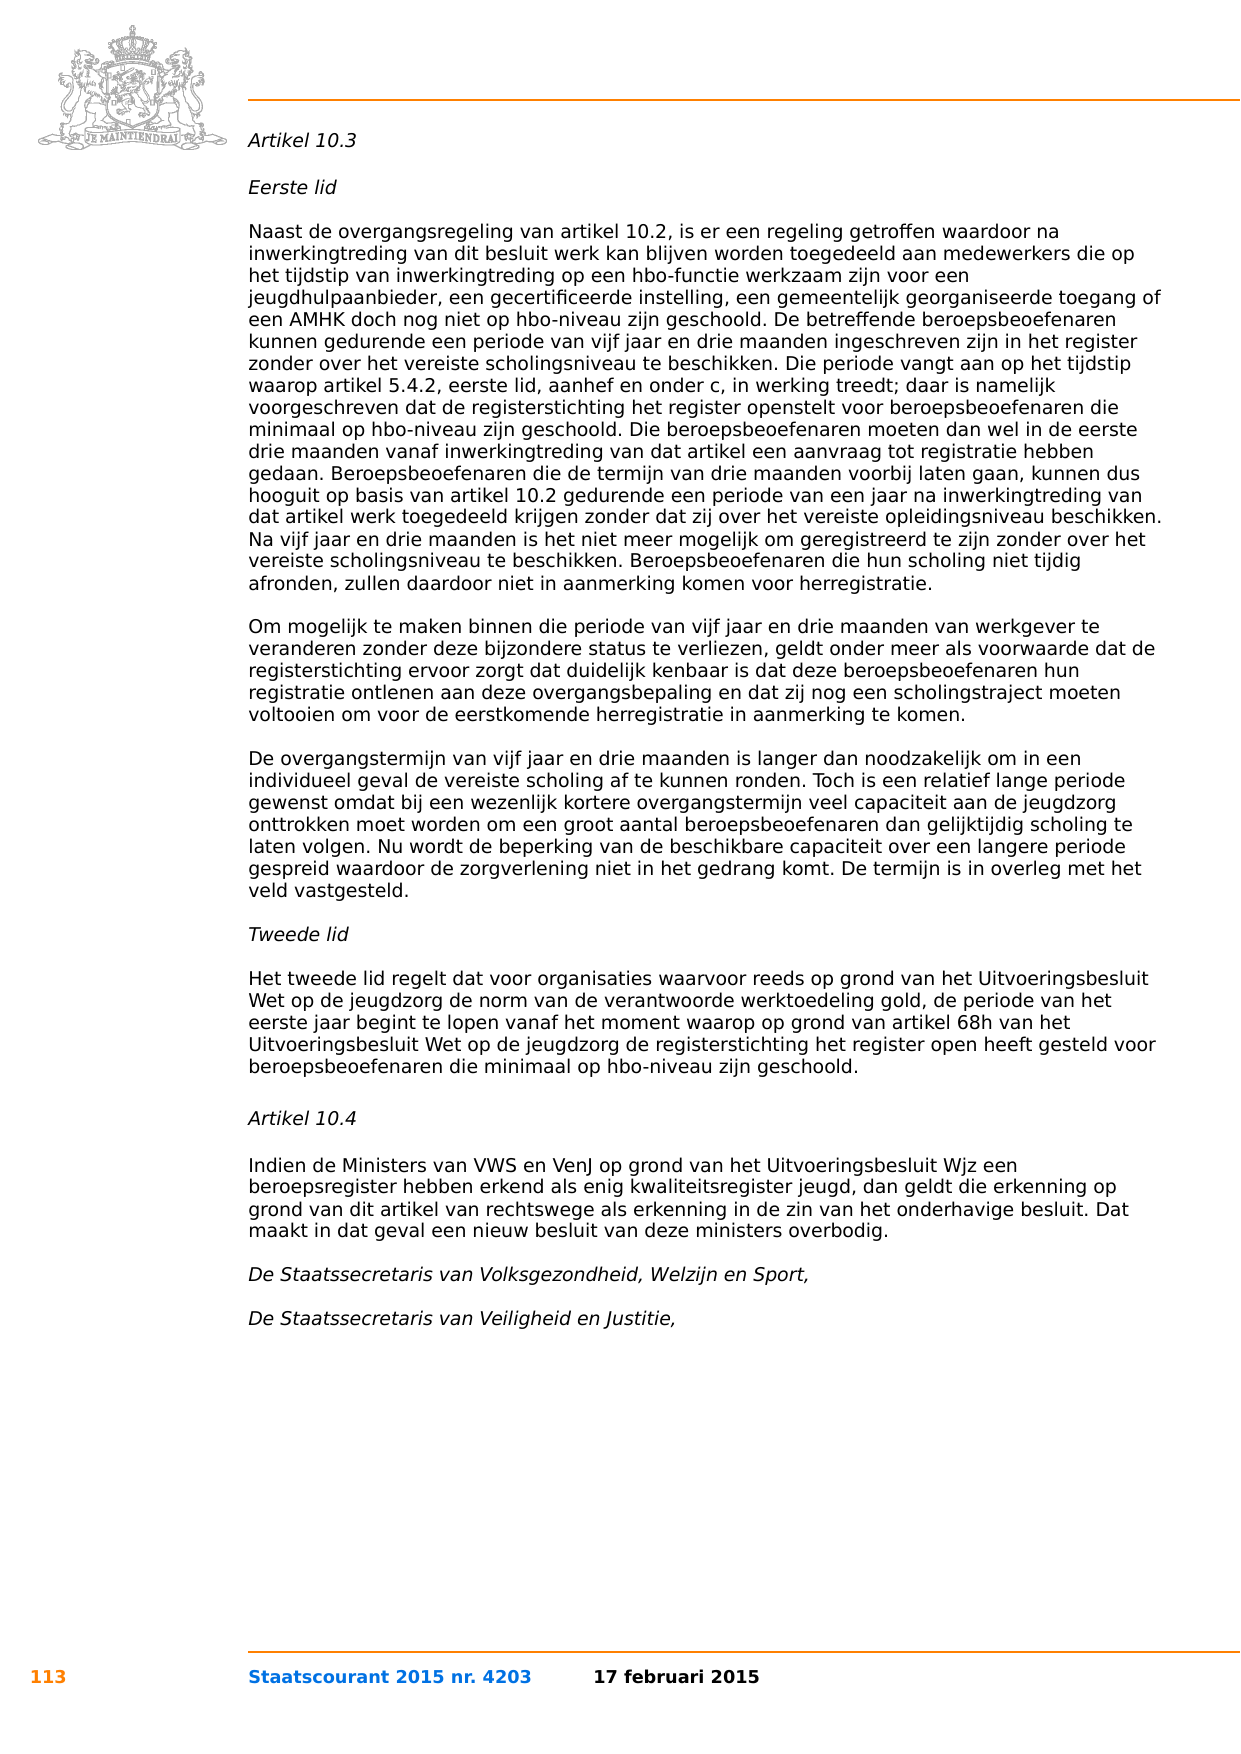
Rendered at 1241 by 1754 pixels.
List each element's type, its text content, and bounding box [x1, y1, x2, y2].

text De Staatssecretaris van Veiligheid en Justitie, [248, 1308, 1163, 1330]
subtitle Artikel 10.4 [248, 1107, 1163, 1129]
subtitle Eerste lid [248, 177, 1163, 199]
subtitle Tweede lid [248, 924, 1163, 946]
subtitle Artikel 10.3 [248, 130, 1163, 152]
text De overgangstermijn van vijf jaar en drie maanden is langer dan noodzakelijk om in een individueel geval de vereiste scholing af te kunnen ronden. Toch is een relatief lange periode gewenst omdat bij een wezenlijk kortere overgangstermijn veel capaciteit aan de jeugdzorg onttrokken moet worden om een groot aantal beroepsbeoefenaren dan gelijktijdig scholing te laten volgen. Nu wordt de beperking van de beschikbare capaciteit over een langere periode gespreid waardoor de zorgverlening niet in het gedrang komt. De termijn is in overleg met het veld vastgesteld. [248, 748, 1163, 902]
text Indien de Ministers van VWS en VenJ op grond van het Uitvoeringsbesluit Wjz een beroepsregister hebben erkend als enig kwaliteitsregister jeugd, dan geldt die erkenning op grond van dit artikel van rechtswege als erkenning in de zin van het onderhavige besluit. Dat maakt in dat geval een nieuw besluit van deze ministers overbodig. [248, 1154, 1163, 1242]
text Om mogelijk te maken binnen die periode van vijf jaar en drie maanden van werkgever te veranderen zonder deze bijzondere status te verliezen, geldt onder meer als voorwaarde dat de registerstichting ervoor zorgt dat duidelijk kenbaar is dat deze beroepsbeoefenaren hun registratie ontlenen aan deze overgangsbepaling en dat zij nog een scholingstraject moeten voltooien om voor de eerstkomende herregistratie in aanmerking te komen. [248, 616, 1163, 726]
picture [38, 25, 227, 150]
text Naast de overgangsregeling van artikel 10.2, is er een regeling getroffen waardoor na inwerkingtreding van dit besluit werk kan blijven worden toegedeeld aan medewerkers die op het tijdstip van inwerkingtreding op een hbo-functie werkzaam zijn voor een jeugdhulpaanbieder, een gecertificeerde instelling, een gemeentelijk georganiseerde toegang of een AMHK doch nog niet op hbo-niveau zijn geschoold. De betreffende beroepsbeoefenaren kunnen gedurende een periode van vijf jaar en drie maanden ingeschreven zijn in het register zonder over het vereiste scholingsniveau te beschikken. Die periode vangt aan op het tijdstip waarop artikel 5.4.2, eerste lid, aanhef en onder c, in werking treedt; daar is namelijk voorgeschreven dat de registerstichting het register openstelt voor beroepsbeoefenaren die minimaal op hbo-niveau zijn geschoold. Die beroepsbeoefenaren moeten dan wel in de eerste drie maanden vanaf inwerkingtreding van dat artikel een aanvraag tot registratie hebben gedaan. Beroepsbeoefenaren die de termijn van drie maanden voorbij laten gaan, kunnen dus hooguit op basis van artikel 10.2 gedurende een periode van een jaar na inwerkingtreding van dat artikel werk toegedeeld krijgen zonder dat zij over het vereiste opleidingsniveau beschikken. Na vijf jaar en drie maanden is het niet meer mogelijk om geregistreerd te zijn zonder over het vereiste scholingsniveau te beschikken. Beroepsbeoefenaren die hun scholing niet tijdig afronden, zullen daardoor niet in aanmerking komen voor herregistratie. [248, 221, 1163, 594]
text De Staatssecretaris van Volksgezondheid, Welzijn en Sport, [248, 1264, 1163, 1286]
text Het tweede lid regelt dat voor organisaties waarvoor reeds op grond van het Uitvoeringsbesluit Wet op de jeugdzorg de norm van de verantwoorde werktoedeling gold, de periode van het eerste jaar begint te lopen vanaf het moment waarop op grond van artikel 68h van het Uitvoeringsbesluit Wet op de jeugdzorg de registerstichting het register open heeft gesteld voor beroepsbeoefenaren die minimaal op hbo-niveau zijn geschoold. [248, 968, 1163, 1077]
